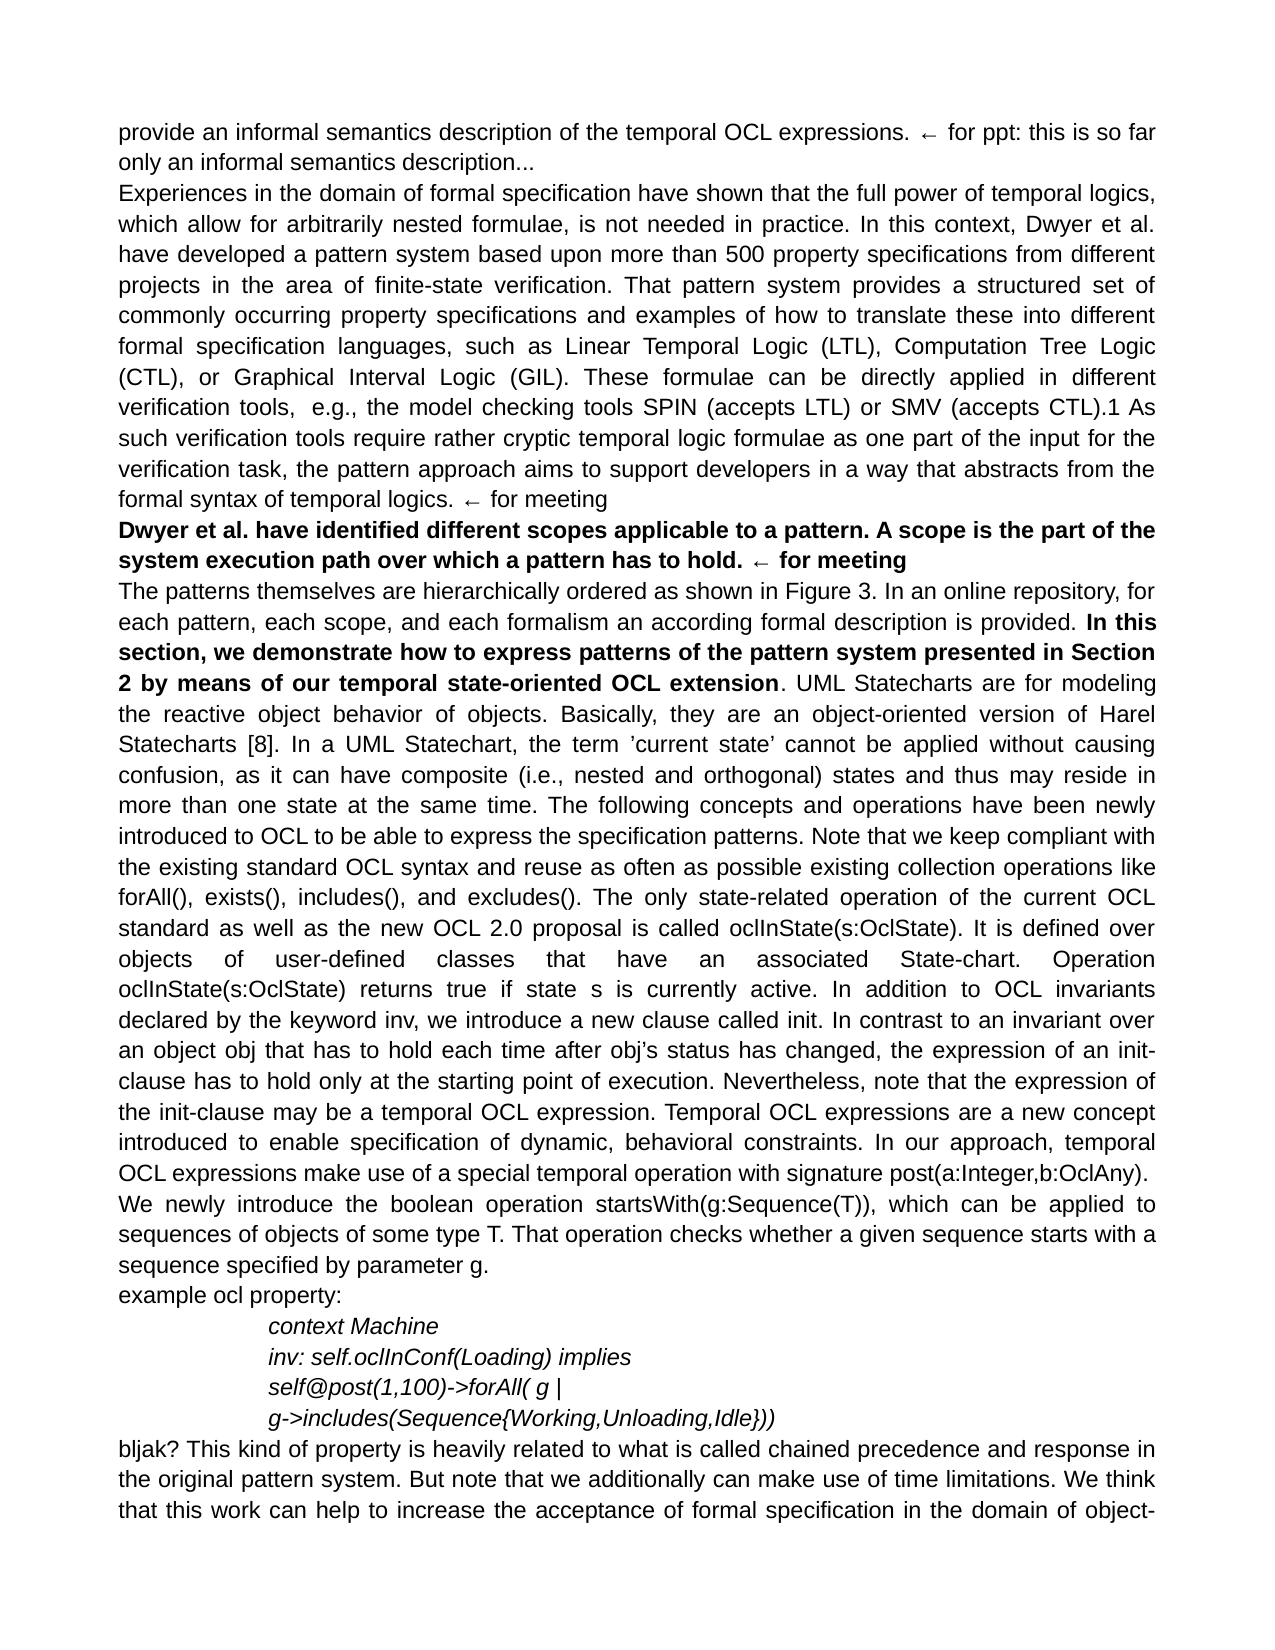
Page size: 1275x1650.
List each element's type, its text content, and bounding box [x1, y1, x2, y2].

text Dwyer et al. have identified different scopes applicable to a pattern. A scope is the part of the system execution path over which a pattern has to hold. ← for meeting [118, 516, 1157, 574]
text g->includes(Sequence{Working,Unloading,Idle})) [268, 1404, 1157, 1431]
text context Machine [268, 1312, 1157, 1339]
text provide an informal semantics description of the temporal OCL expressions. ← for ppt: this is so far only an informal semantics description... [118, 118, 1157, 176]
text example ocl property: [118, 1282, 1157, 1309]
text Experiences in the domain of formal specification have shown that the full power of temporal logics, which allow for arbitrarily nested formulae, is not needed in practice. In this context, Dwyer et al. have developed a pattern system based upon more than 500 property specifications from different projects in the area of finite-state verification. That pattern system provides a structured set of commonly occurring property specifications and examples of how to translate these into different formal specification languages, such as Linear Temporal Logic (LTL), Computation Tree Logic (CTL), or Graphical Interval Logic (GIL). These formulae can be directly applied in different verification tools, e.g., the model checking tools SPIN (accepts LTL) or SMV (accepts CTL).1 As such verification tools require rather cryptic temporal logic formulae as one part of the input for the verification task, the pattern approach aims to support developers in a way that abstracts from the formal syntax of temporal logics. ← for meeting [118, 179, 1157, 512]
text inv: self.oclInConf(Loading) implies [268, 1343, 1157, 1370]
text We newly introduce the boolean operation startsWith(g:Sequence(T)), which can be applied to sequences of objects of some type T. That operation checks whether a given sequence starts with a sequence specified by parameter g. [118, 1190, 1157, 1278]
text bljak? This kind of property is heavily related to what is called chained precedence and response in the original pattern system. But note that we additionally can make use of time limitations. We think that this work can help to increase the acceptance of formal specification in the domain of object- [118, 1435, 1157, 1523]
text self@post(1,100)->forAll( g | [268, 1374, 1157, 1401]
text The patterns themselves are hierarchically ordered as shown in Figure 3. In an online repository, for each pattern, each scope, and each formalism an according formal description is provided. In this section, we demonstrate how to express patterns of the pattern system presented in Section 2 by means of our temporal state-oriented OCL extension. UML Statecharts are for modeling the reactive object behavior of objects. Basically, they are an object-oriented version of Harel Statecharts [8]. In a UML Statechart, the term ’current state’ cannot be applied without causing confusion, as it can have composite (i.e., nested and orthogonal) states and thus may reside in more than one state at the same time. The following concepts and operations have been newly introduced to OCL to be able to express the specification patterns. Note that we keep compliant with the existing standard OCL syntax and reuse as often as possible existing collection operations like forAll(), exists(), includes(), and excludes(). The only state-related operation of the current OCL standard as well as the new OCL 2.0 proposal is called oclInState(s:OclState). It is defined over objects of user-defined classes that have an associated State-chart. Operation oclInState(s:OclState) returns true if state s is currently active. In addition to OCL invariants declared by the keyword inv, we introduce a new clause called init. In contrast to an invariant over an object obj that has to hold each time after obj’s status has changed, the expression of an init-clause has to hold only at the starting point of execution. Nevertheless, note that the expression of the init-clause may be a temporal OCL expression. Temporal OCL expressions are a new concept introduced to enable specification of dynamic, behavioral constraints. In our approach, temporal OCL expressions make use of a special temporal operation with signature post(a:Integer,b:OclAny). [118, 577, 1157, 1186]
